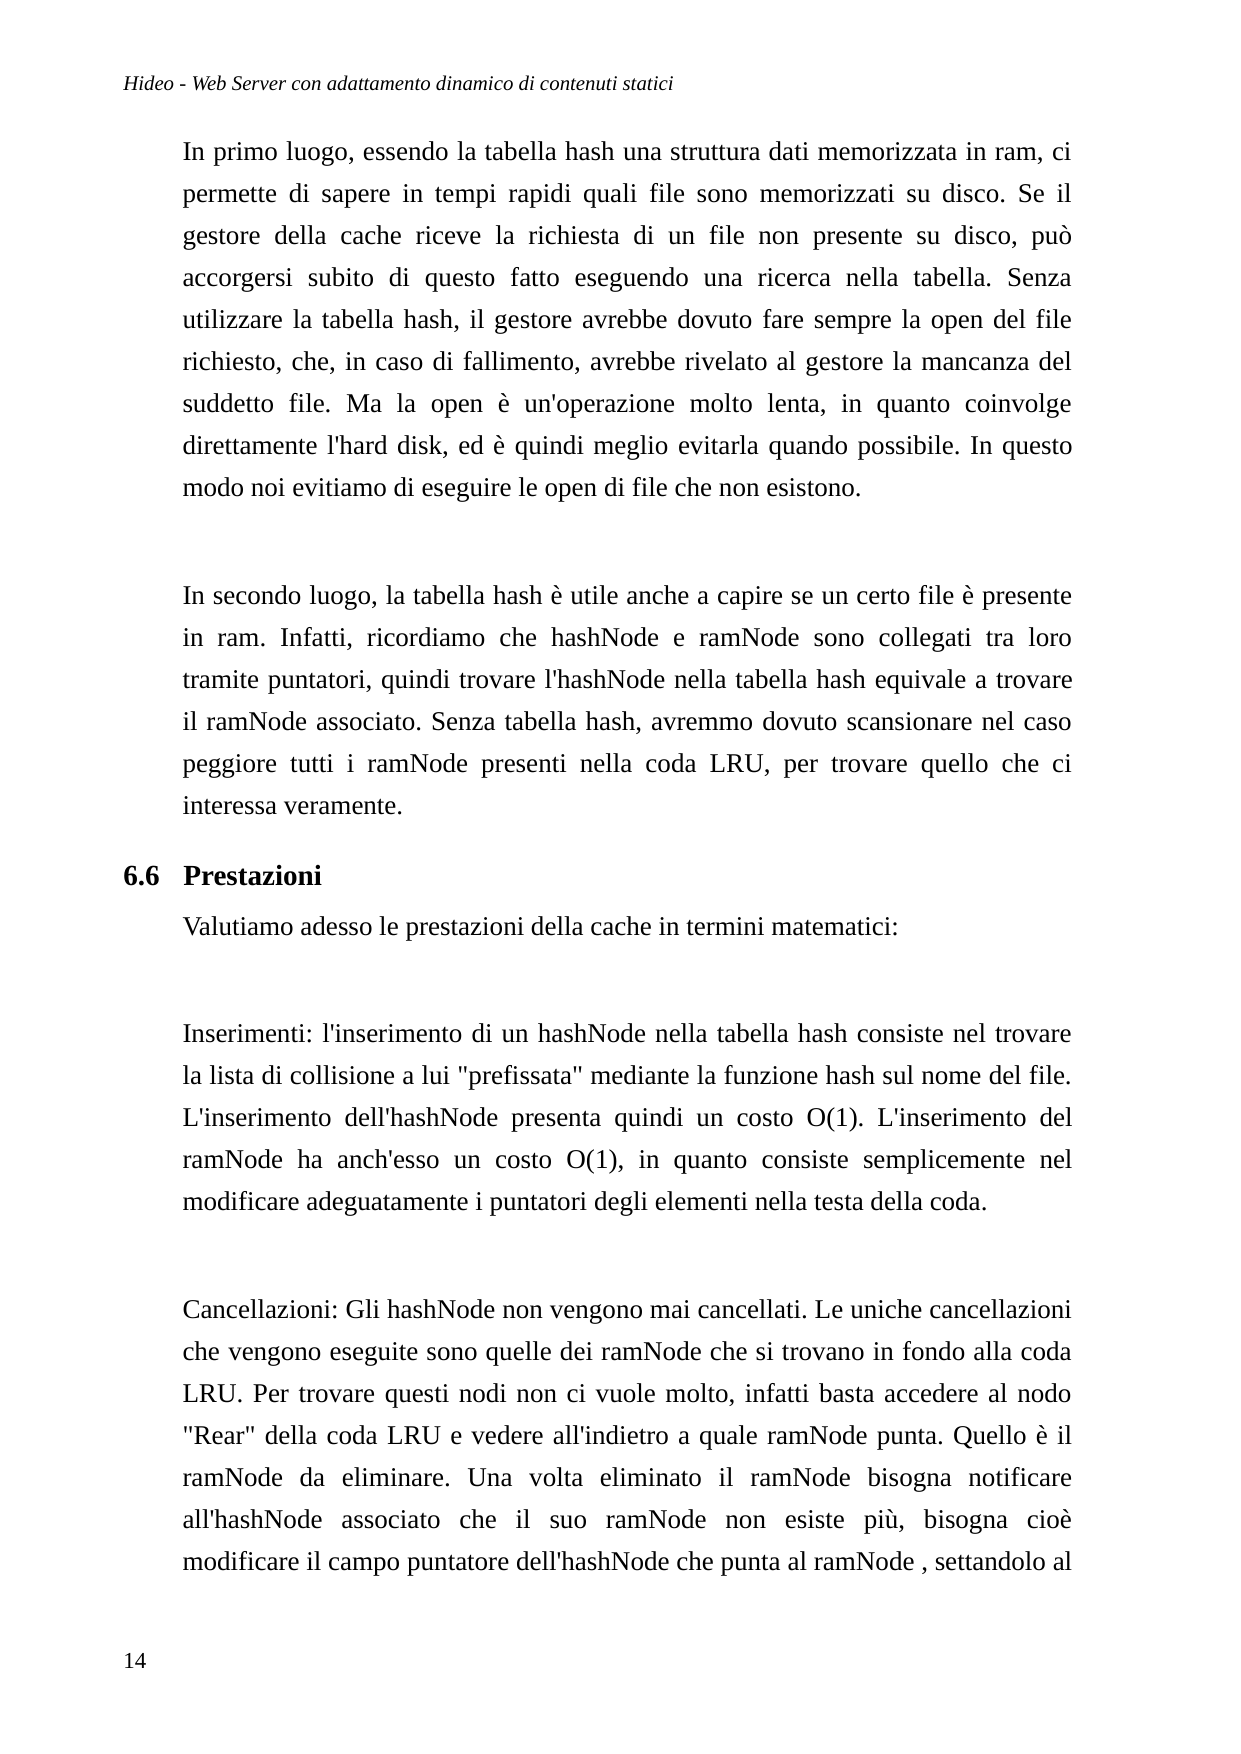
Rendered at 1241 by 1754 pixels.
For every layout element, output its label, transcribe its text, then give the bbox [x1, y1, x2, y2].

text In secondo luogo, la tabella hash è utile anche a capire se un certo file è presente in ram. Infatti, ricordiamo che hashNode e ramNode sono collegati tra loro tramite puntatori, quindi trovare l'hashNode nella tabella hash equivale a trovare il ramNode associato. Senza tabella hash, avremmo dovuto scansionare nel caso peggiore tutti i ramNode presenti nella coda LRU, per trovare quello che ci interessa veramente. [182, 579, 1073, 820]
text Inserimenti: l'inserimento di un hashNode nella tabella hash consiste nel trovare la lista di collisione a lui "prefissata" mediante la funzione hash sul nome del file. L'inserimento dell'hashNode presenta quindi un costo O(1). L'inserimento del ramNode ha anch'esso un costo O(1), in quanto consiste semplicemente nel modificare adeguatamente i puntatori degli elementi nella testa della coda. [182, 1017, 1073, 1216]
text Cancellazioni: Gli hashNode non vengono mai cancellati. Le uniche cancellazioni che vengono eseguite sono quelle dei ramNode che si trovano in fondo alla coda LRU. Per trovare questi nodi non ci vuole molto, infatti basta accedere al nodo "Rear" della coda LRU e vedere all'indietro a quale ramNode punta. Quello è il ramNode da eliminare. Una volta eliminato il ramNode bisogna notificare all'hashNode associato che il suo ramNode non esiste più, bisogna cioè modificare il campo puntatore dell'hashNode che punta al ramNode , settandolo al [182, 1293, 1073, 1576]
subtitle Prestazioni [123, 858, 1132, 891]
text In primo luogo, essendo la tabella hash una struttura dati memorizzata in ram, ci permette di sapere in tempi rapidi quali file sono memorizzati su disco. Se il gestore della cache riceve la richiesta di un file non presente su disco, può accorgersi subito di questo fatto eseguendo una ricerca nella tabella. Senza utilizzare la tabella hash, il gestore avrebbe dovuto fare sempre la open del file richiesto, che, in caso di fallimento, avrebbe rivelato al gestore la mancanza del suddetto file. Ma la open è un'operazione molto lenta, in quanto coinvolge direttamente l'hard disk, ed è quindi meglio evitarla quando possibile. In questo modo noi evitiamo di eseguire le open di file che non esistono. [182, 135, 1073, 502]
text Valutiamo adesso le prestazioni della cache in termini matematici: [182, 909, 1073, 941]
